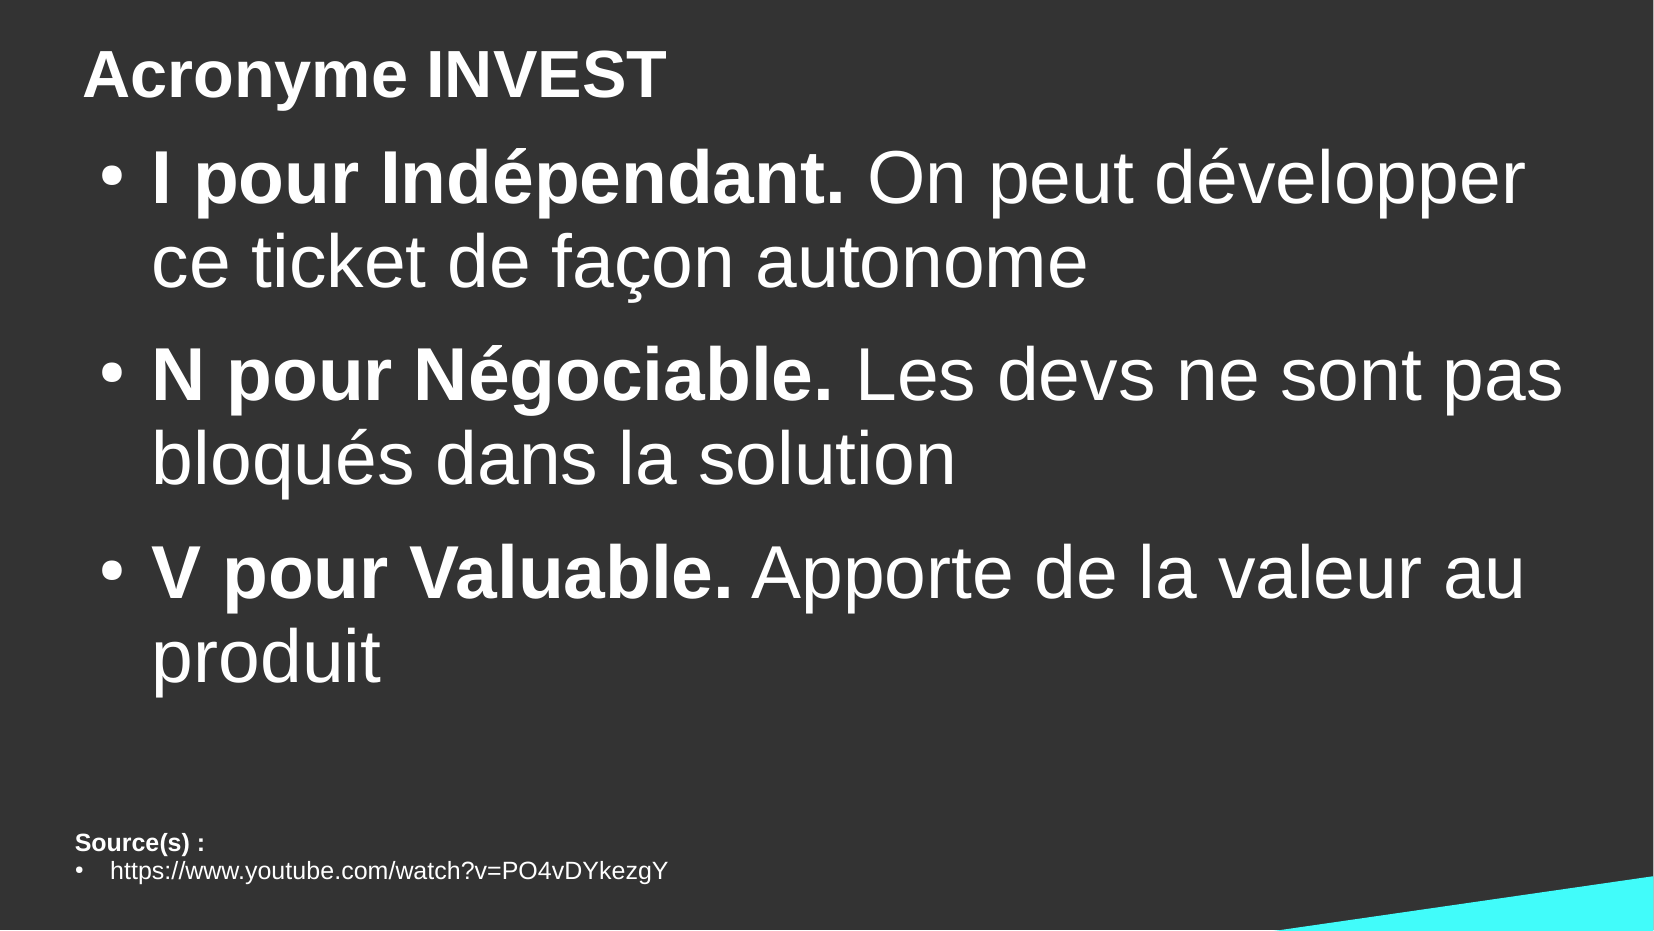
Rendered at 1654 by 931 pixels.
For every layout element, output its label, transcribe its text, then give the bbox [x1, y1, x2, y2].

list I pour Indépendant. On peut développer ce ticket de façon autonome N pour Négociable. Les devs ne sont pas bloqués dans la solution V pour Valuable. Apporte de la valeur au produit [80, 135, 1620, 777]
text_box Source(s) : https://www.youtube.com/watch?v=PO4vDYkezgY [60, 821, 1546, 921]
title Acronyme INVEST [82, 37, 1571, 122]
text_box [1273, 876, 1654, 931]
